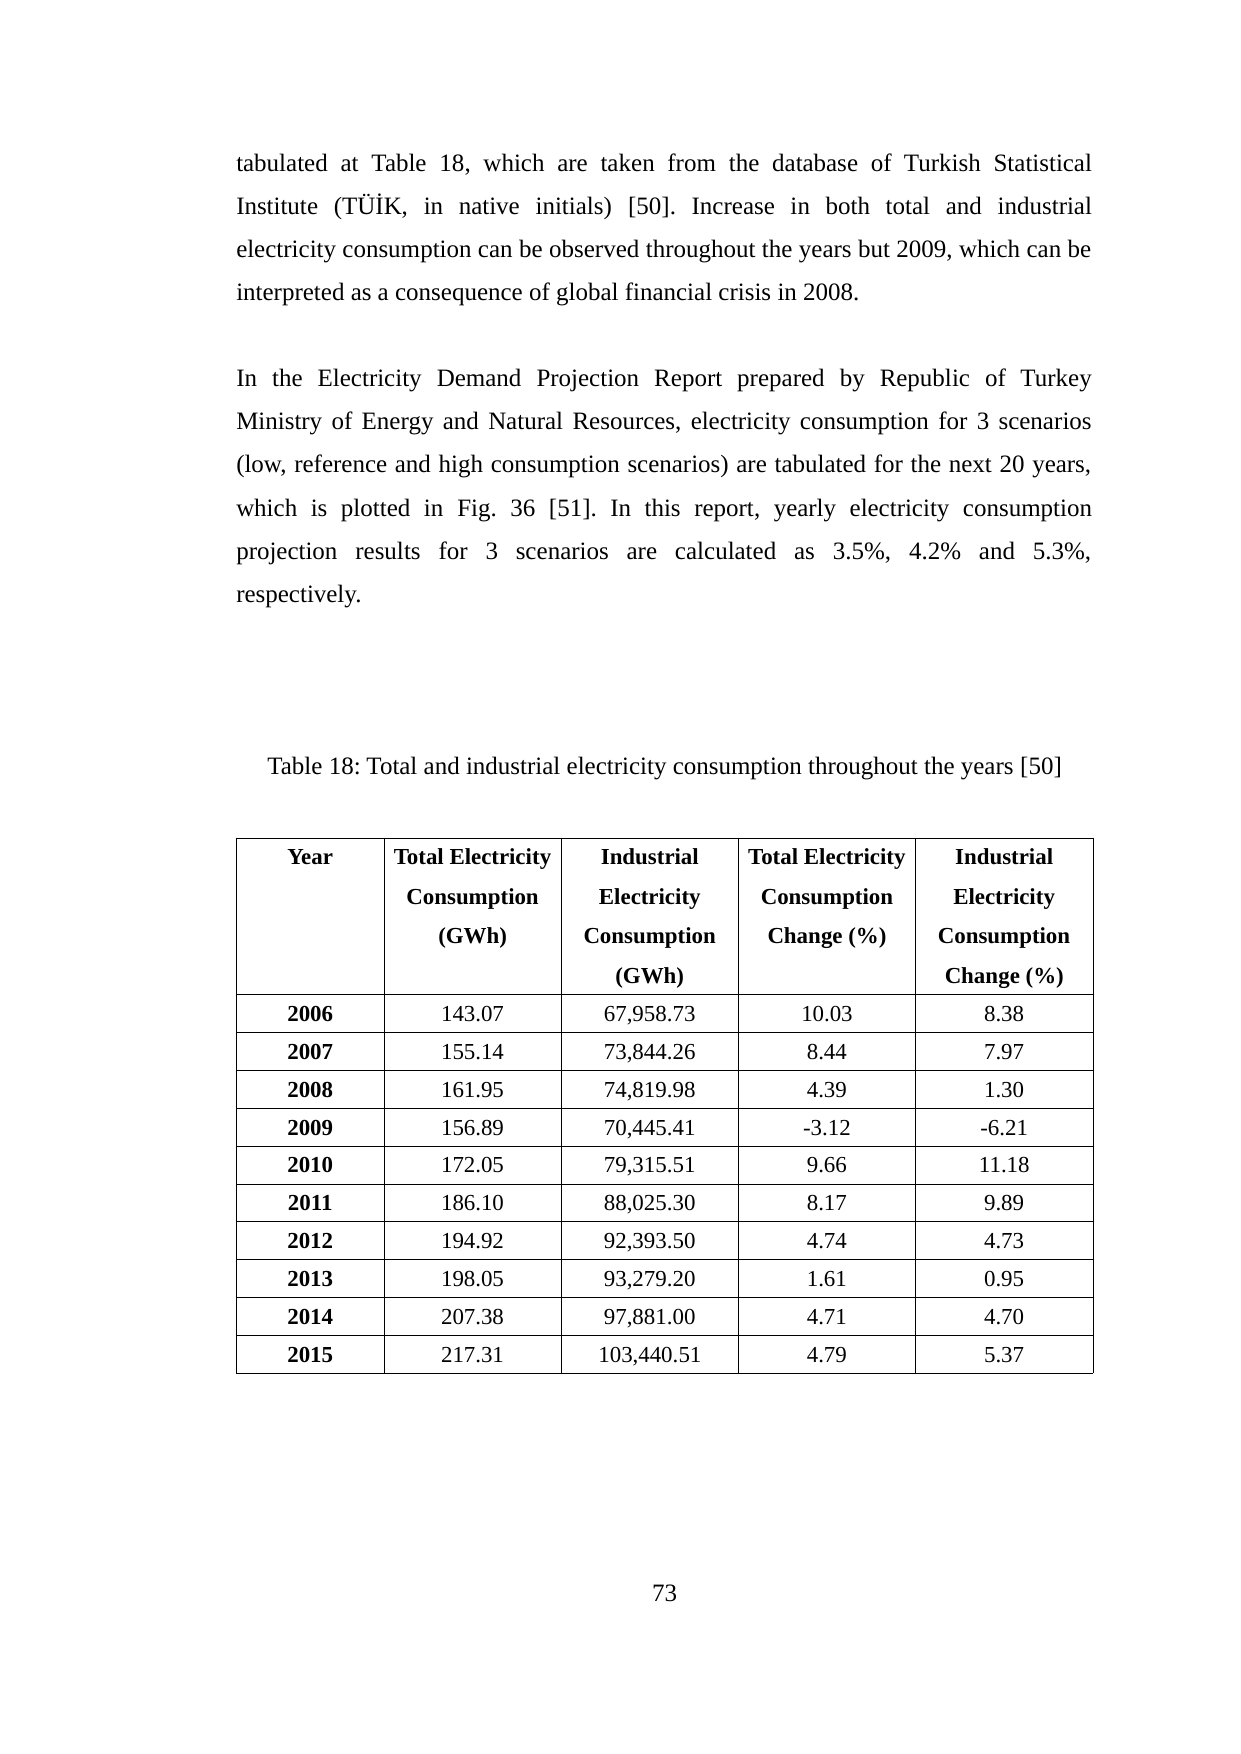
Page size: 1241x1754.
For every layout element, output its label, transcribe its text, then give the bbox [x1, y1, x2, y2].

table_cell 2015 [237, 1336, 384, 1373]
table_cell 2008 [237, 1071, 384, 1108]
table_cell 217.31 [385, 1336, 561, 1373]
table_cell 74,819.98 [562, 1071, 738, 1108]
table_cell 156.89 [385, 1109, 561, 1146]
table_cell 10.03 [739, 995, 915, 1032]
text tabulated at Table 18, which are taken from the database of Turkish Statistical Institute (TÜİK, in native initials) [50]. Increase in both total and industrial electricity consumption can be observed throughout the years but 2009, which can be interpreted as a consequence of global financial crisis in 2008. [236, 148, 1093, 306]
table_cell 11.18 [916, 1147, 1093, 1183]
table_cell 4.70 [916, 1298, 1093, 1335]
table_cell 2014 [237, 1298, 384, 1335]
table_cell 2009 [237, 1109, 384, 1146]
table_cell 186.10 [385, 1185, 561, 1221]
table_cell 79,315.51 [562, 1147, 738, 1183]
table_cell 8.38 [916, 995, 1093, 1032]
table_header Year [237, 839, 384, 994]
table_cell 73,844.26 [562, 1033, 738, 1070]
table_cell 4.39 [739, 1071, 915, 1108]
table_cell 194.92 [385, 1222, 561, 1259]
table_cell 7.97 [916, 1033, 1093, 1070]
table_cell 2010 [237, 1147, 384, 1183]
table_cell 103,440.51 [562, 1336, 738, 1373]
table_cell 1.30 [916, 1071, 1093, 1108]
table_cell 161.95 [385, 1071, 561, 1108]
table_cell -3.12 [739, 1109, 915, 1146]
text Table 18: Total and industrial electricity consumption throughout the years [50] [236, 751, 1093, 780]
table_cell 4.79 [739, 1336, 915, 1373]
table_cell 92,393.50 [562, 1222, 738, 1259]
table_cell 97,881.00 [562, 1298, 738, 1335]
table_cell 88,025.30 [562, 1185, 738, 1221]
text In the Electricity Demand Projection Report prepared by Republic of Turkey Ministry of Energy and Natural Resources, electricity consumption for 3 scenarios (low, reference and high consumption scenarios) are tabulated for the next 20 years, which is plotted in Fig. 36 [51]⁠. In this report, yearly electricity consumption projection results for 3 scenarios are calculated as 3.5%, 4.2% and 5.3%, respectively. [236, 363, 1093, 608]
table_cell 2013 [237, 1260, 384, 1297]
table_cell 2011 [237, 1185, 384, 1221]
table_cell 207.38 [385, 1298, 561, 1335]
table_cell 8.44 [739, 1033, 915, 1070]
table_cell 70,445.41 [562, 1109, 738, 1146]
table_header Total Electricity Consumption (GWh) [385, 839, 561, 994]
table_cell 9.66 [739, 1147, 915, 1183]
table_cell 4.73 [916, 1222, 1093, 1259]
table_cell 1.61 [739, 1260, 915, 1297]
table_cell 4.71 [739, 1298, 915, 1335]
table_header Industrial Electricity Consumption Change (%) [916, 839, 1093, 994]
table_header Total Electricity Consumption Change (%) [739, 839, 915, 994]
table_cell 67,958.73 [562, 995, 738, 1032]
table_cell 4.74 [739, 1222, 915, 1259]
table_cell 2012 [237, 1222, 384, 1259]
table_cell -6.21 [916, 1109, 1093, 1146]
table_cell 9.89 [916, 1185, 1093, 1221]
table_header Industrial Electricity Consumption (GWh) [562, 839, 738, 994]
table_cell 8.17 [739, 1185, 915, 1221]
table_cell 172.05 [385, 1147, 561, 1183]
table_cell 93,279.20 [562, 1260, 738, 1297]
table_cell 143.07 [385, 995, 561, 1032]
table_cell 5.37 [916, 1336, 1093, 1373]
table_cell 2007 [237, 1033, 384, 1070]
table_cell 198.05 [385, 1260, 561, 1297]
table_cell 0.95 [916, 1260, 1093, 1297]
table_cell 155.14 [385, 1033, 561, 1070]
table_cell 2006 [237, 995, 384, 1032]
